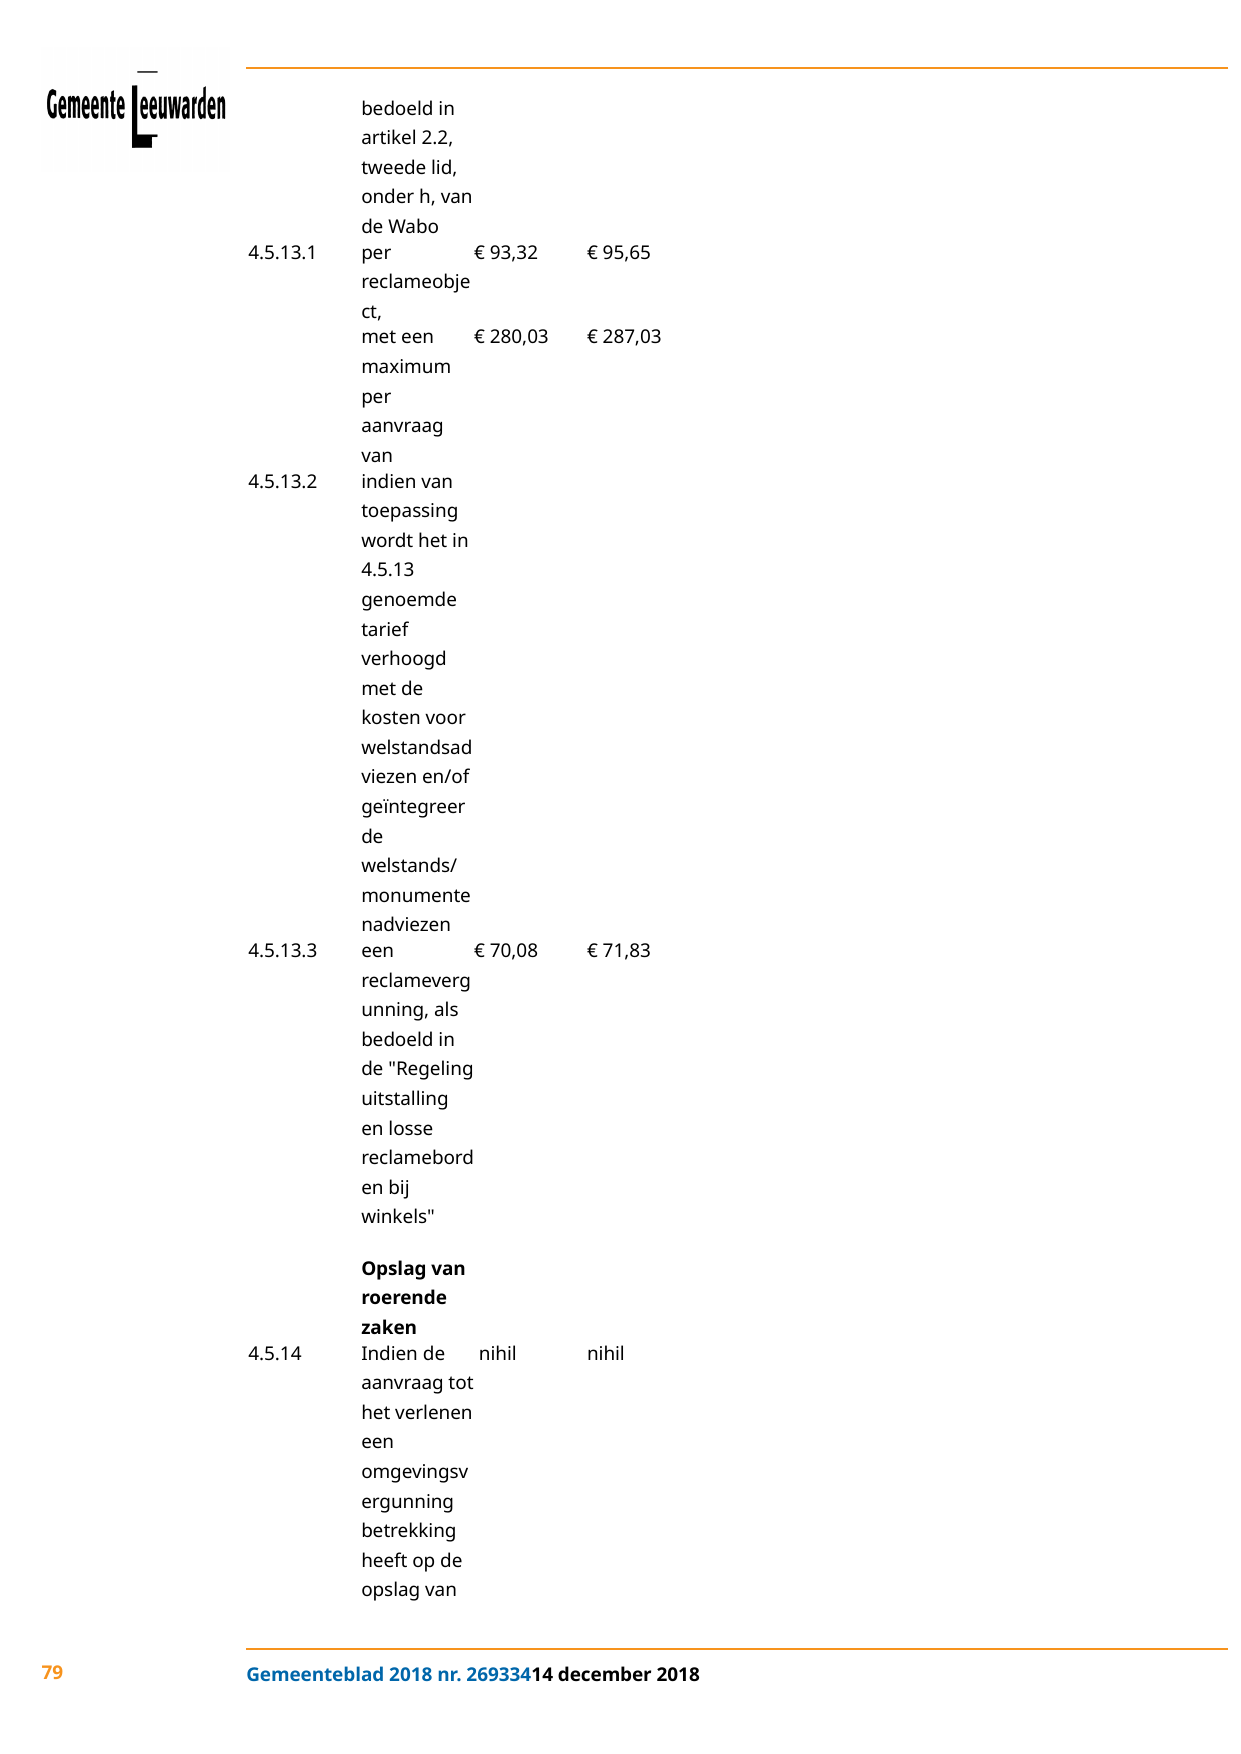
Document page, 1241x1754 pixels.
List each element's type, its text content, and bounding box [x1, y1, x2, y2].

table_cell [248, 95, 361, 239]
table_cell [587, 468, 700, 937]
table_cell 4.5.13.1 [248, 239, 361, 324]
table_cell 4.5.13.3 [248, 937, 361, 1229]
table_cell Indien de aanvraag tot het verlenen een omgevingsvergunning betrekking heeft op de opslag van [361, 1340, 474, 1602]
picture [41, 47, 231, 172]
table_cell 4.5.14 [248, 1340, 361, 1602]
table_cell € 93,32 [474, 239, 587, 324]
table_cell [587, 1255, 700, 1340]
table_cell [474, 468, 587, 937]
table_cell [474, 1229, 587, 1255]
table_cell bedoeld in artikel 2.2, tweede lid, onder h, van de Wabo [361, 95, 474, 239]
table_cell [474, 95, 587, 239]
table_cell nihil [474, 1340, 587, 1602]
table_cell € 71,83 [587, 937, 700, 1229]
table_cell [474, 1255, 587, 1340]
table_cell [248, 1255, 361, 1340]
table_cell per reclameobject, [361, 239, 474, 324]
table_cell nihil [587, 1340, 700, 1602]
table_cell 4.5.13.2 [248, 468, 361, 937]
table_cell € 95,65 [587, 239, 700, 324]
table_cell [587, 95, 700, 239]
table_cell [248, 1229, 361, 1255]
table_cell € 280,03 [474, 324, 587, 468]
table_cell € 287,03 [587, 324, 700, 468]
table_cell Opslag van roerende zaken [361, 1255, 474, 1340]
table_cell [248, 324, 361, 468]
table_cell indien van toepassing wordt het in 4.5.13 genoemde tarief verhoogd met de kosten voor welstandsadviezen en/of geïntegreerde welstands/monumentenadviezen [361, 468, 474, 937]
table_cell [361, 1229, 474, 1255]
table_cell met een maximum per aanvraag van [361, 324, 474, 468]
table_cell [587, 1229, 700, 1255]
table_cell € 70,08 [474, 937, 587, 1229]
table_cell een reclamevergunning, als bedoeld in de "Regeling uitstalling en losse reclameborden bij winkels" [361, 937, 474, 1229]
